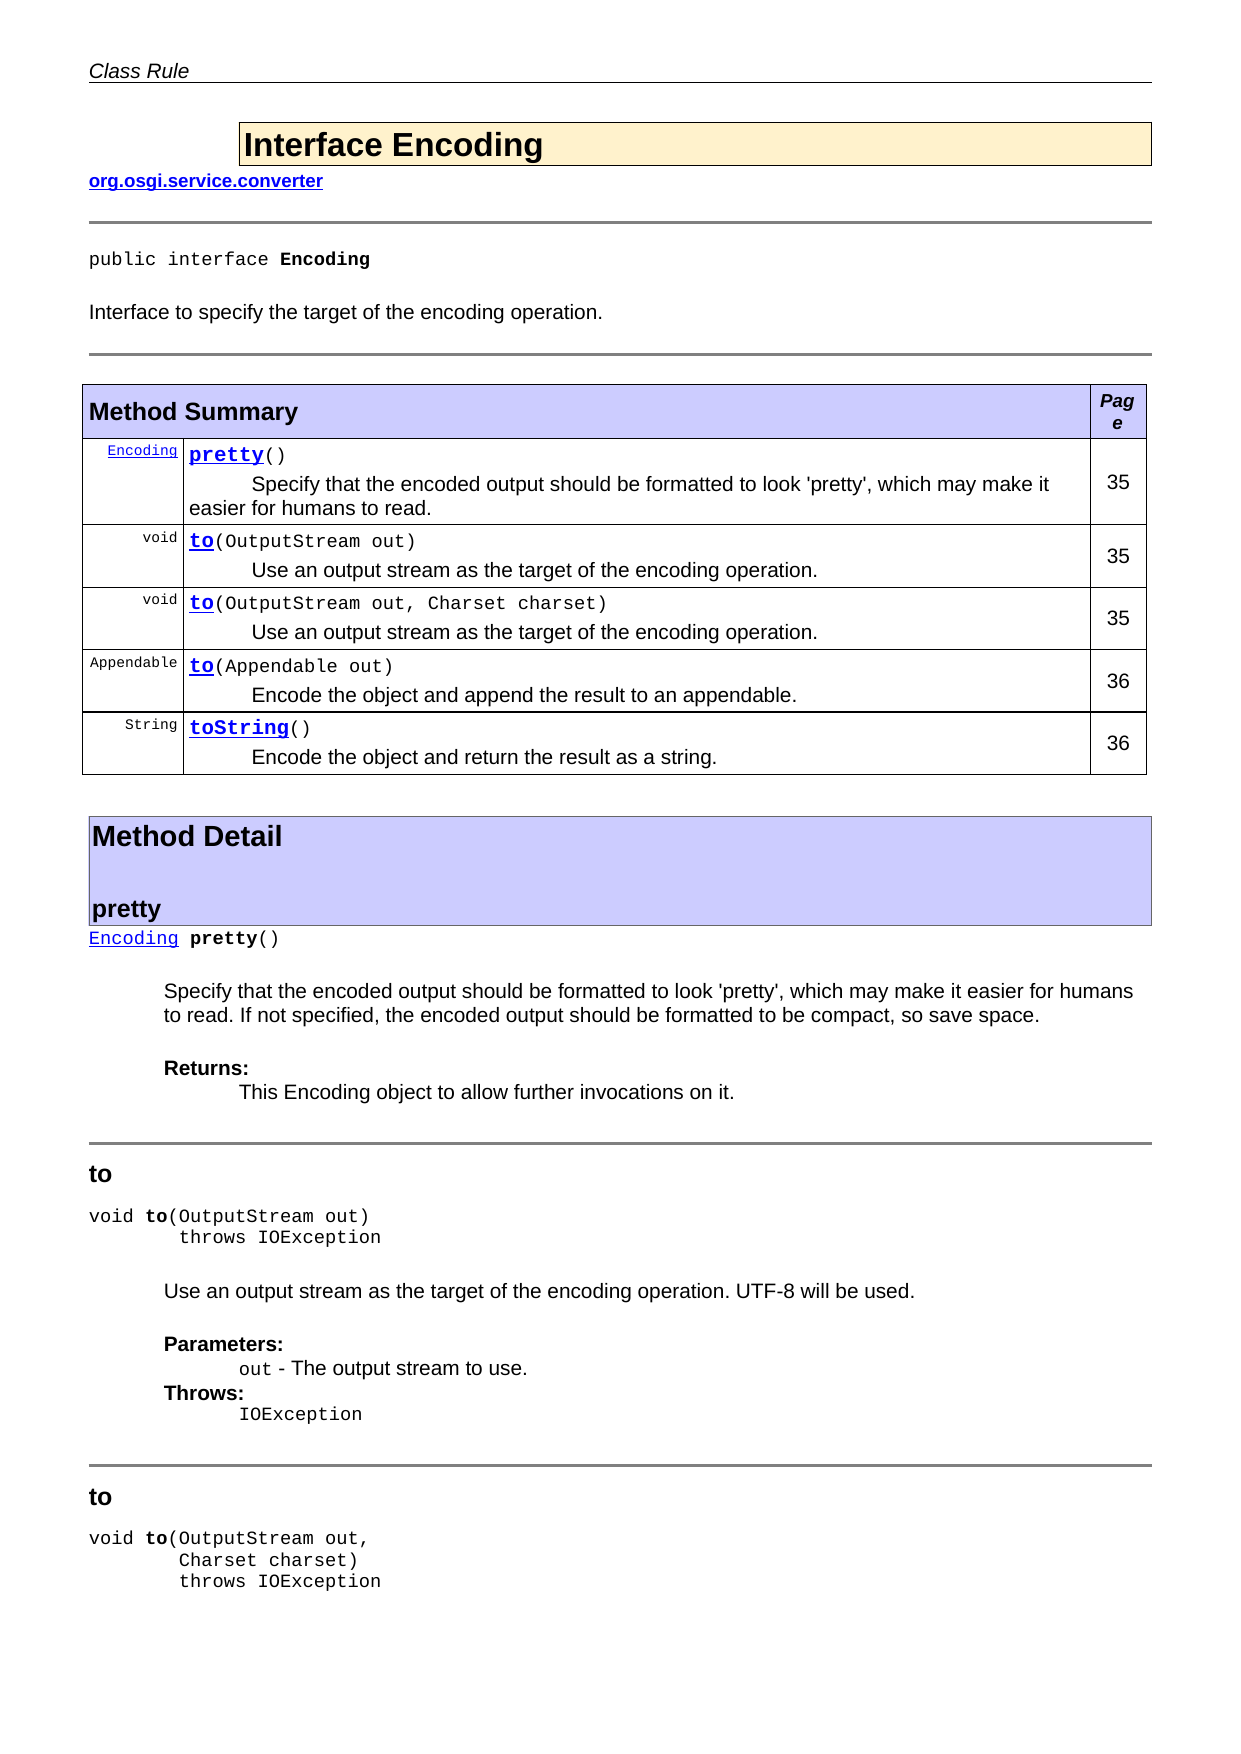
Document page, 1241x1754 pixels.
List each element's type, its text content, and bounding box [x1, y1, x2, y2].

table_cell Encoding [83, 439, 183, 524]
table_cell pretty() Specify that the encoded output should be formatted to look 'pretty', which may make it easier for humans to read. [184, 439, 1090, 524]
table_cell toString() Encode the object and return the result as a string. [184, 713, 1090, 774]
text Parameters: [163, 1332, 1152, 1356]
text Use an output stream as the target of the encoding operation. UTF-8 will be used. [163, 1279, 1152, 1303]
table_header Method Summary [83, 385, 1090, 438]
table_cell 35 [1091, 588, 1146, 649]
text Throws: [163, 1381, 1152, 1405]
table_cell String [83, 713, 183, 774]
table_cell void [83, 525, 183, 587]
text Specify that the encoded output should be formatted to look 'pretty', which may make it easier for humans to read. If not specified, the encoded output should be formatted to be compact, so save space. [163, 979, 1152, 1027]
text Interface to specify the target of the encoding operation. [88, 300, 1152, 324]
table_cell Appendable [83, 650, 183, 711]
subtitle Method Detail [90, 817, 1151, 853]
text org.osgi.service.converter [88, 170, 1152, 191]
table_cell void [83, 588, 183, 649]
subtitle pretty [90, 891, 1151, 925]
subtitle Interface Encoding [240, 123, 1151, 165]
table_cell 36 [1091, 713, 1146, 774]
table_cell to(OutputStream out, Charset charset) Use an output stream as the target of the encoding operation. [184, 588, 1090, 649]
text void to(OutputStream out, Charset charset) throws IOException [88, 1529, 1152, 1593]
table_header Page [1091, 385, 1146, 438]
text IOException [238, 1405, 1152, 1426]
text void to(OutputStream out) throws IOException [88, 1207, 1152, 1249]
table_cell to(Appendable out) Encode the object and append the result to an appendable. [184, 650, 1090, 711]
table_cell 36 [1091, 650, 1146, 711]
text Encoding pretty() [88, 929, 1152, 950]
text public interface Encoding [88, 250, 1152, 271]
text This Encoding object to allow further invocations on it. [238, 1080, 1152, 1104]
text out - The output stream to use. [238, 1356, 1152, 1381]
table_cell to(OutputStream out) Use an output stream as the target of the encoding operation. [184, 525, 1090, 587]
table_cell 35 [1091, 525, 1146, 587]
table_cell 35 [1091, 439, 1146, 524]
text Returns: [163, 1056, 1152, 1080]
